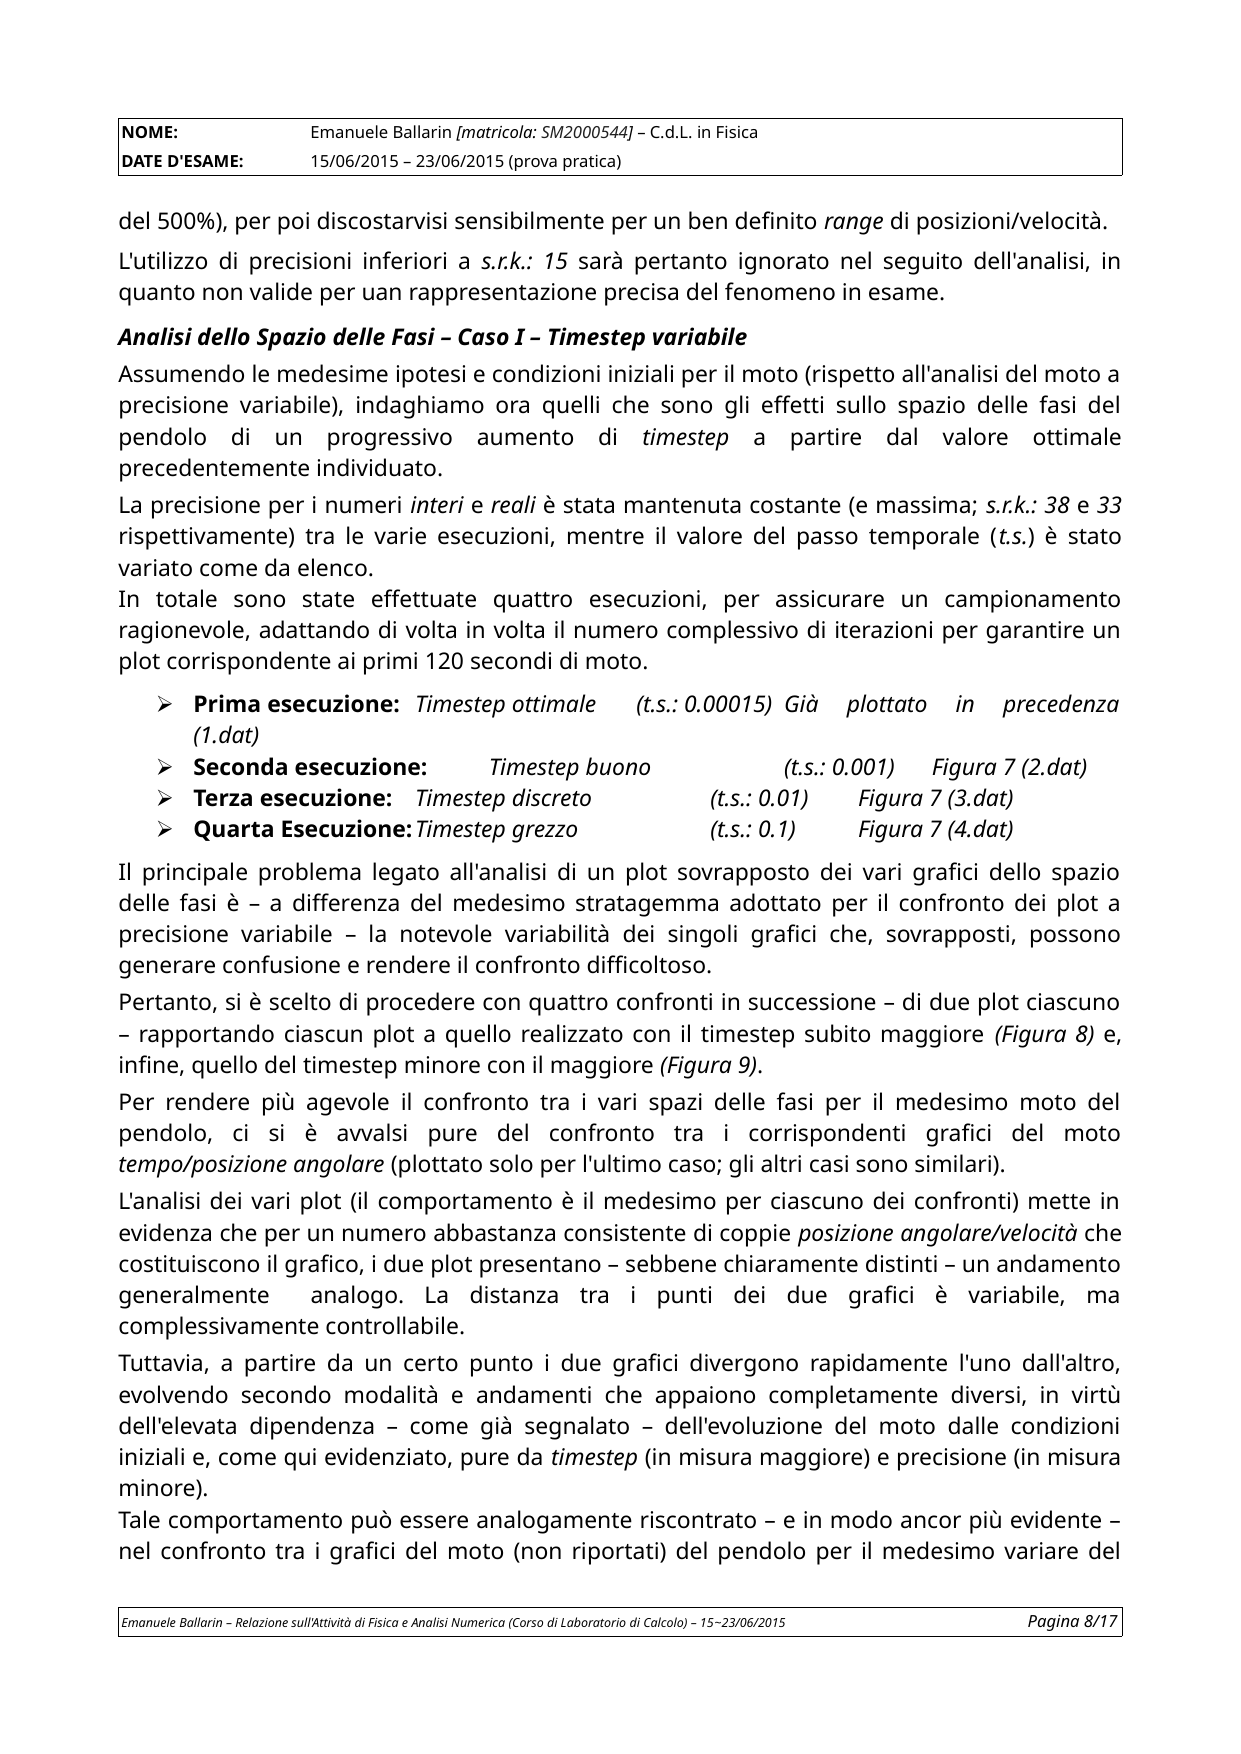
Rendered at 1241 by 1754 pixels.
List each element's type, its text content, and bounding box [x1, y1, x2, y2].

text In totale sono state effettuate quattro esecuzioni, per assicurare un campionamento ragionevole, adattando di volta in volta il numero complessivo di iterazioni per garantire un plot corrispondente ai primi 120 secondi di moto. [118, 583, 1122, 676]
text Pertanto, si è scelto di procedere con quattro confronti in successione – di due plot ciascuno – rapportando ciascun plot a quello realizzato con il timestep subito maggiore (Figura 8) e, infine, quello del timestep minore con il maggiore (Figura 9). [118, 986, 1122, 1080]
list Prima esecuzione: Timestep ottimale (t.s.: 0.00015) Già plottato in precedenza (1.dat) [156, 688, 1122, 750]
text Tuttavia, a partire da un certo punto i due grafici divergono rapidamente l'uno dall'altro, evolvendo secondo modalità e andamenti che appaiono completamente diversi, in virtù dell'elevata dipendenza – come già segnalato – dell'evoluzione del moto dalle condizioni iniziali e, come qui evidenziato, pure da timestep (in misura maggiore) e precisione (in misura minore). [118, 1347, 1122, 1503]
text Analisi dello Spazio delle Fasi – Caso I – Timestep variabile [118, 321, 1122, 352]
text L'utilizzo di precisioni inferiori a s.r.k.: 15 sarà pertanto ignorato nel seguito dell'analisi, in quanto non valide per uan rappresentazione precisa del fenomeno in esame. [118, 244, 1122, 307]
text Per rendere più agevole il confronto tra i vari spazi delle fasi per il medesimo moto del pendolo, ci si è avvalsi pure del confronto tra i corrispondenti grafici del moto tempo/posizione angolare (plottato solo per l'ultimo caso; gli altri casi sono similari). [118, 1086, 1122, 1179]
list Quarta Esecuzione: Timestep grezzo (t.s.: 0.1) Figura 7 (4.dat) [156, 813, 1122, 844]
text del 500%), per poi discostarvisi sensibilmente per un ben definito range di posizioni/velocità. [118, 205, 1122, 236]
text Tale comportamento può essere analogamente riscontrato – e in modo ancor più evidente – nel confronto tra i grafici del moto (non riportati) del pendolo per il medesimo variare del [118, 1503, 1122, 1566]
text La precisione per i numeri interi e reali è stata mantenuta costante (e massima; s.r.k.: 38 e 33 rispettivamente) tra le varie esecuzioni, mentre il valore del passo temporale (t.s.) è stato variato come da elenco. [118, 489, 1122, 583]
text L'analisi dei vari plot (il comportamento è il medesimo per ciascuno dei confronti) mette in evidenza che per un numero abbastanza consistente di coppie posizione angolare/velocità che costituiscono il grafico, i due plot presentano – sebbene chiaramente distinti – un andamento generalmente analogo. La distanza tra i punti dei due grafici è variabile, ma complessivamente controllabile. [118, 1185, 1122, 1342]
text Assumendo le medesime ipotesi e condizioni iniziali per il moto (rispetto all'analisi del moto a precisione variabile), indaghiamo ora quelli che sono gli effetti sullo spazio delle fasi del pendolo di un progressivo aumento di timestep a partire dal valore ottimale precedentemente individuato. [118, 358, 1122, 483]
list Terza esecuzione: Timestep discreto (t.s.: 0.01) Figura 7 (3.dat) [156, 782, 1122, 813]
list Seconda esecuzione: Timestep buono (t.s.: 0.001) Figura 7 (2.dat) [156, 750, 1122, 782]
text Il principale problema legato all'analisi di un plot sovrapposto dei vari grafici dello spazio delle fasi è – a differenza del medesimo stratagemma adottato per il confronto dei plot a precisione variabile – la notevole variabilità dei singoli grafici che, sovrapposti, possono generare confusione e rendere il confronto difficoltoso. [118, 856, 1122, 981]
